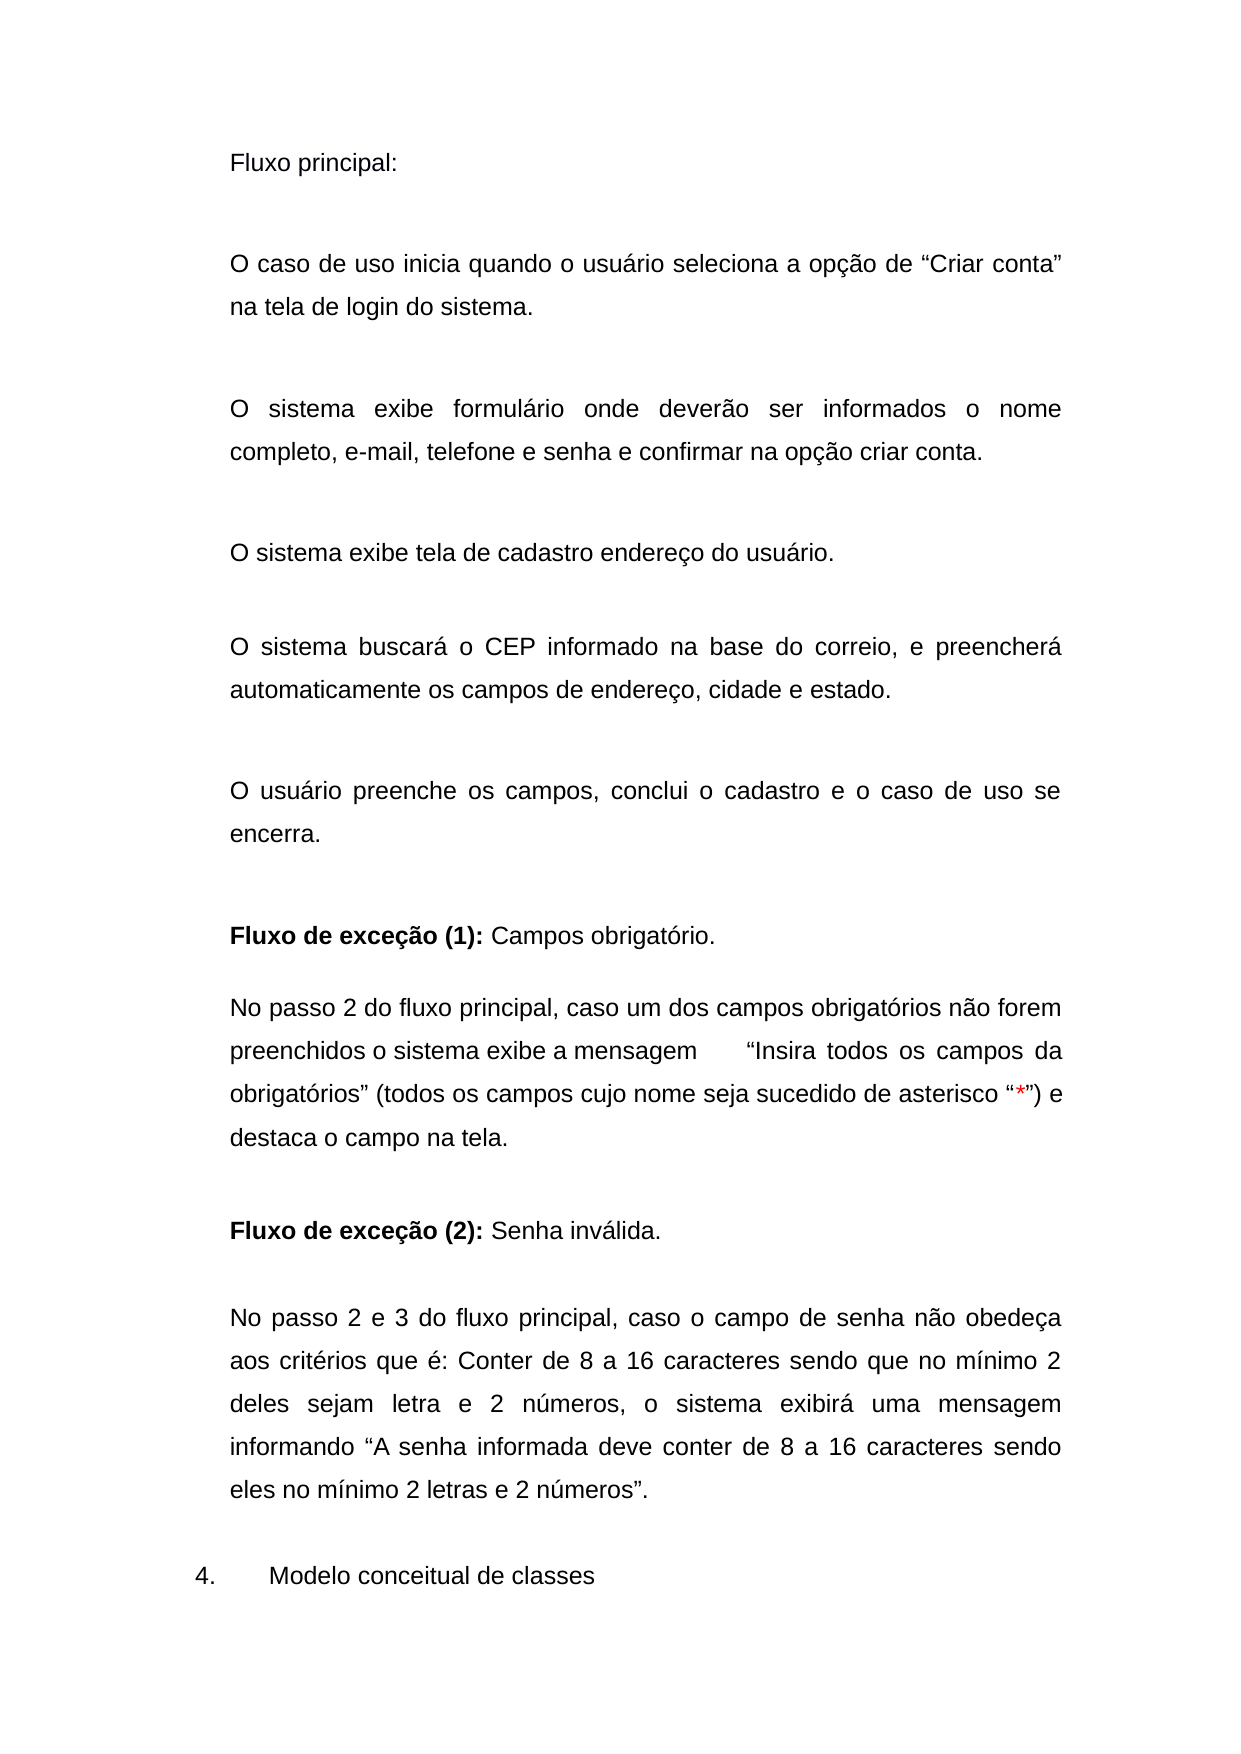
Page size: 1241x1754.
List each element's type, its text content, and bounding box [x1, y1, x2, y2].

list O sistema exibe formulário onde deverão ser informados o nome completo, e-mail, telefone e senha e confirmar na opção criar conta. [192, 394, 1063, 466]
list No passo 2 e 3 do fluxo principal, caso o campo de senha não obedeça aos critérios que é: Conter de 8 a 16 caracteres sendo que no mínimo 2 deles sejam letra e 2 números, o sistema exibirá uma mensagem informando “A senha informada deve conter de 8 a 16 caracteres sendo eles no mínimo 2 letras e 2 números”. [192, 1303, 1063, 1504]
list O sistema exibe tela de cadastro endereço do usuário. [192, 538, 1063, 567]
list No passo 2 do fluxo principal, caso um dos campos obrigatórios não forem preenchidos o sistema exibe a mensagem “Insira todos os campos da obrigatórios” (todos os campos cujo nome seja sucedido de asterisco “*”) e destaca o campo na tela. [192, 993, 1063, 1151]
list Modelo conceitual de classes [195, 1561, 1063, 1590]
list Fluxo de exceção (1): Campos obrigatório. [192, 921, 1063, 949]
list O caso de uso inicia quando o usuário seleciona a opção de “Criar conta” na tela de login do sistema. [192, 249, 1063, 321]
list O sistema buscará o CEP informado na base do correio, e preencherá automaticamente os campos de endereço, cidade e estado. [192, 632, 1063, 703]
list Fluxo de exceção (2): Senha inválida. [192, 1216, 1063, 1245]
subtitle Fluxo principal: [192, 148, 1063, 176]
list O usuário preenche os campos, conclui o cadastro e o caso de uso se encerra. [192, 776, 1063, 848]
